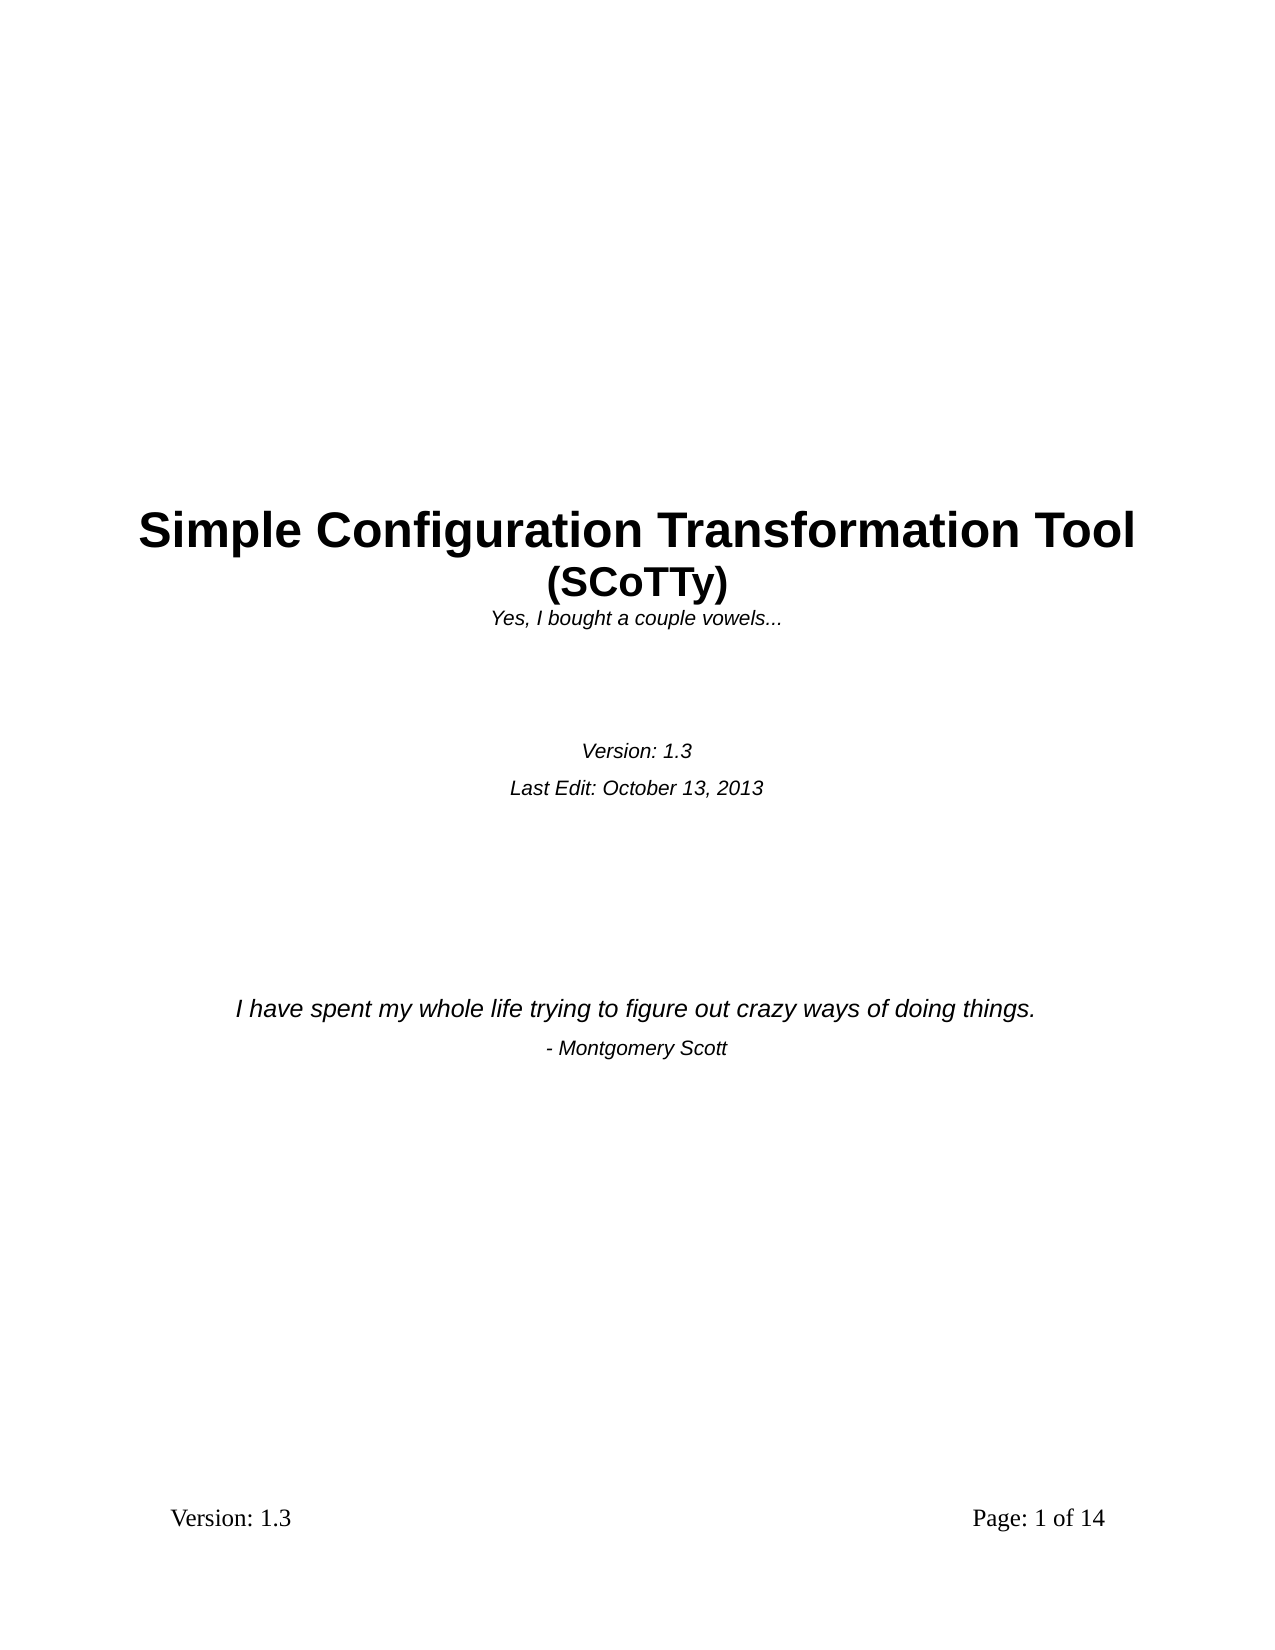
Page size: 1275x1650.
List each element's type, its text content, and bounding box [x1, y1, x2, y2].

text I have spent my whole life trying to figure out crazy ways of doing things. [118, 994, 1157, 1023]
text Simple Configuration Transformation Tool [118, 500, 1157, 558]
text - Montgomery Scott [118, 1035, 1157, 1059]
text (SCoTTy) [118, 558, 1157, 606]
text Last Edit: October 13, 2013 [118, 775, 1157, 799]
text Yes, I bought a couple vowels... [118, 606, 1157, 629]
text Version: 1.3 [118, 739, 1157, 763]
